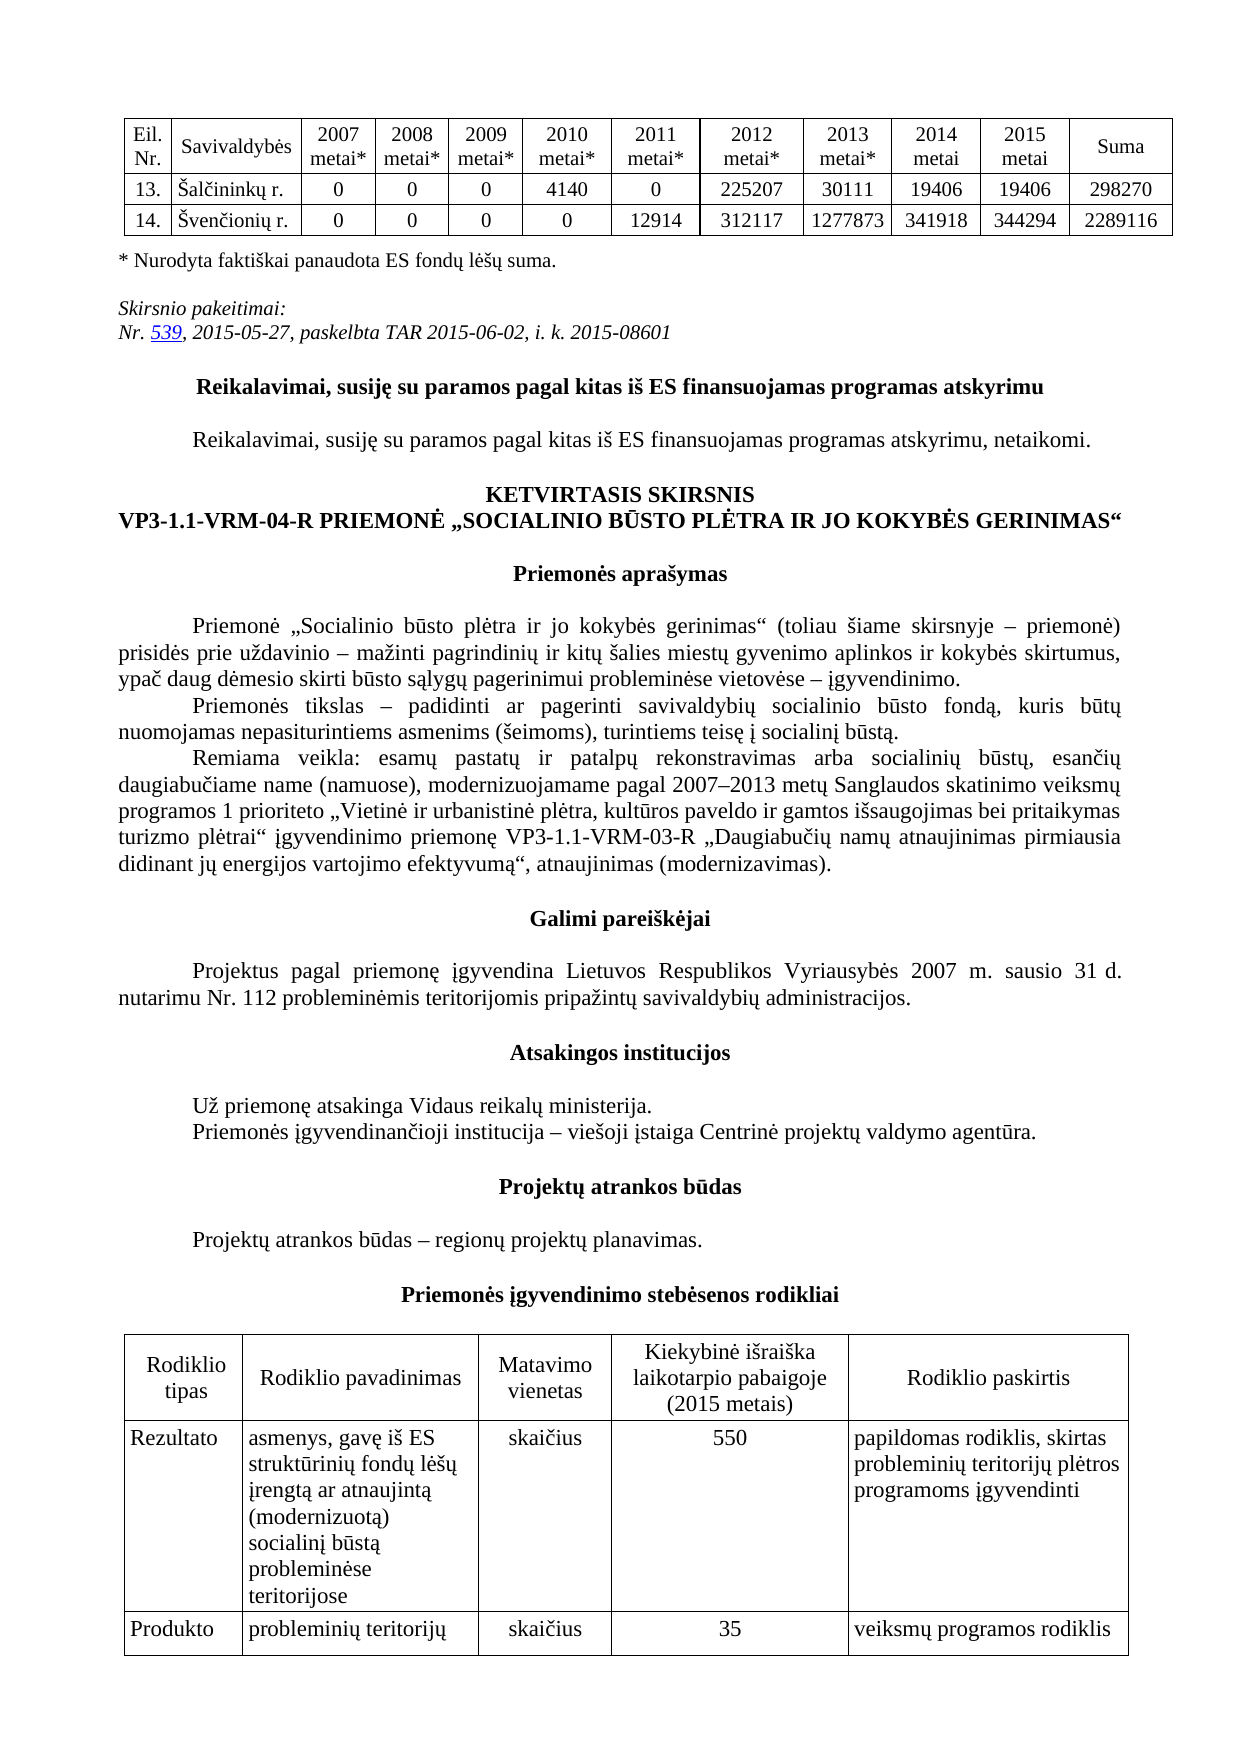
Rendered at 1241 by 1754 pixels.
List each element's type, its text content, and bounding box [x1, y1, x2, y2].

table_cell skaičius [479, 1421, 611, 1611]
text Nr. 539, 2015-05-27, paskelbta TAR 2015-06-02, i. k. 2015-08601 [118, 320, 1122, 344]
table_cell 4140 [523, 174, 611, 204]
text Remiama veikla: esamų pastatų ir patalpų rekonstravimas arba socialinių būstų, esančių daugiabučiame name (namuose), modernizuojamame pagal 2007–2013 metų Sanglaudos skatinimo veiksmų programos 1 prioriteto „Vietinė ir urbanistinė plėtra, kultūros paveldo ir gamtos išsaugojimas bei pritaikymas turizmo plėtrai“ įgyvendinimo priemonę VP3-1.1-VRM-03-R „Daugiabučių namų atnaujinimas pirmiausia didinant jų energijos vartojimo efektyvumą“, atnaujinimas (modernizavimas). [118, 744, 1122, 876]
text Projektus pagal priemonę įgyvendina Lietuvos Respublikos Vyriausybės 2007 m. sausio 31 d. nutarimu Nr. 112 probleminėmis teritorijomis pripažintų savivaldybių administracijos. [118, 958, 1122, 1010]
text Priemonės tikslas – padidinti ar pagerinti savivaldybių socialinio būsto fondą, kuris būtų nuomojamas nepasiturintiems asmenims (šeimoms), turintiems teisę į socialinį būstą. [118, 692, 1122, 744]
table_cell 0 [302, 205, 375, 235]
table_cell 0 [376, 205, 448, 235]
table_header 2009 metai* [449, 119, 522, 173]
table_header Suma [1070, 119, 1172, 173]
table_header 2013 metai* [804, 119, 891, 173]
table_header Rodiklio pavadinimas [243, 1335, 478, 1420]
table_cell 0 [376, 174, 448, 204]
table_cell 225207 [701, 174, 803, 204]
table_cell 35 [612, 1612, 848, 1654]
table_cell Švenčionių r. [172, 205, 301, 235]
table_header 2012 metai* [701, 119, 803, 173]
text Projektų atrankos būdas [118, 1173, 1122, 1199]
table_cell 13. [125, 174, 171, 204]
table_cell 298270 [1070, 174, 1172, 204]
table_header 2011 metai* [612, 119, 699, 173]
text Galimi pareiškėjai [118, 905, 1122, 931]
table_cell 30111 [804, 174, 891, 204]
text Skirsnio pakeitimai: [118, 296, 1122, 320]
table_header 2015 metai [981, 119, 1069, 173]
table_header 2007 metai* [302, 119, 375, 173]
table_cell asmenys, gavę iš ES struktūrinių fondų lėšų įrengtą ar atnaujintą (modernizuotą) socialinį būstą probleminėse teritorijose [243, 1421, 478, 1611]
text Reikalavimai, susiję su paramos pagal kitas iš ES finansuojamas programas atskyrimu [118, 373, 1122, 399]
text Už priemonę atsakinga Vidaus reikalų ministerija. [118, 1092, 1122, 1118]
table_header Savivaldybės [172, 119, 301, 173]
table_cell Rezultato [125, 1421, 242, 1611]
table_cell 0 [302, 174, 375, 204]
table_cell 19406 [981, 174, 1069, 204]
text Priemonės įgyvendinančioji institucija – viešoji įstaiga Centrinė projektų valdymo agentūra. [118, 1118, 1122, 1144]
table_cell 341918 [892, 205, 980, 235]
table_cell 14. [125, 205, 171, 235]
text Projektų atrankos būdas – regionų projektų planavimas. [118, 1226, 1122, 1252]
table_header Matavimo vienetas [479, 1335, 611, 1420]
table_cell 0 [449, 174, 522, 204]
table_cell 1277873 [804, 205, 891, 235]
text Reikalavimai, susiję su paramos pagal kitas iš ES finansuojamas programas atskyrimu, netaikomi. [118, 426, 1122, 452]
text Priemonės aprašymas [118, 560, 1122, 586]
table_cell probleminių teritorijų [243, 1612, 478, 1654]
table_cell 312117 [701, 205, 803, 235]
table_cell 19406 [892, 174, 980, 204]
text Atsakingos institucijos [118, 1039, 1122, 1065]
text * Nurodyta faktiškai panaudota ES fondų lėšų suma. [118, 248, 1122, 272]
table_cell 344294 [981, 205, 1069, 235]
table_cell 0 [612, 174, 699, 204]
text Priemonė „Socialinio būsto plėtra ir jo kokybės gerinimas“ (toliau šiame skirsnyje – priemonė) prisidės prie uždavinio – mažinti pagrindinių ir kitų šalies miestų gyvenimo aplinkos ir kokybės skirtumus, ypač daug dėmesio skirti būsto sąlygų pagerinimui probleminėse vietovėse – įgyvendinimo. [118, 613, 1122, 692]
table_cell Produkto [125, 1612, 242, 1654]
table_header Rodiklio paskirtis [849, 1335, 1128, 1420]
table_cell papildomas rodiklis, skirtas probleminių teritorijų plėtros programoms įgyvendinti [849, 1421, 1128, 1611]
table_header 2014 metai [892, 119, 980, 173]
table_header Rodiklio tipas [125, 1335, 242, 1420]
table_cell 12914 [612, 205, 699, 235]
text KETVIRTASIS SKIRSNIS [118, 481, 1122, 507]
table_cell 0 [523, 205, 611, 235]
table_cell veiksmų programos rodiklis [849, 1612, 1128, 1654]
table_cell 550 [612, 1421, 848, 1611]
table_cell 0 [449, 205, 522, 235]
text VP3-1.1-VRM-04-R PRIEMONĖ „SOCIALINIO BŪSTO PLĖTRA IR JO KOKYBĖS GERINIMAS“ [118, 507, 1122, 533]
table_header Kiekybinė išraiška laikotarpio pabaigoje (2015 metais) [612, 1335, 848, 1420]
table_header 2010 metai* [523, 119, 611, 173]
table_cell 2289116 [1070, 205, 1172, 235]
table_header 2008 metai* [376, 119, 448, 173]
table_header Eil. Nr. [125, 119, 171, 173]
text Priemonės įgyvendinimo stebėsenos rodikliai [118, 1281, 1122, 1307]
table_cell Šalčininkų r. [172, 174, 301, 204]
table_cell skaičius [479, 1612, 611, 1654]
